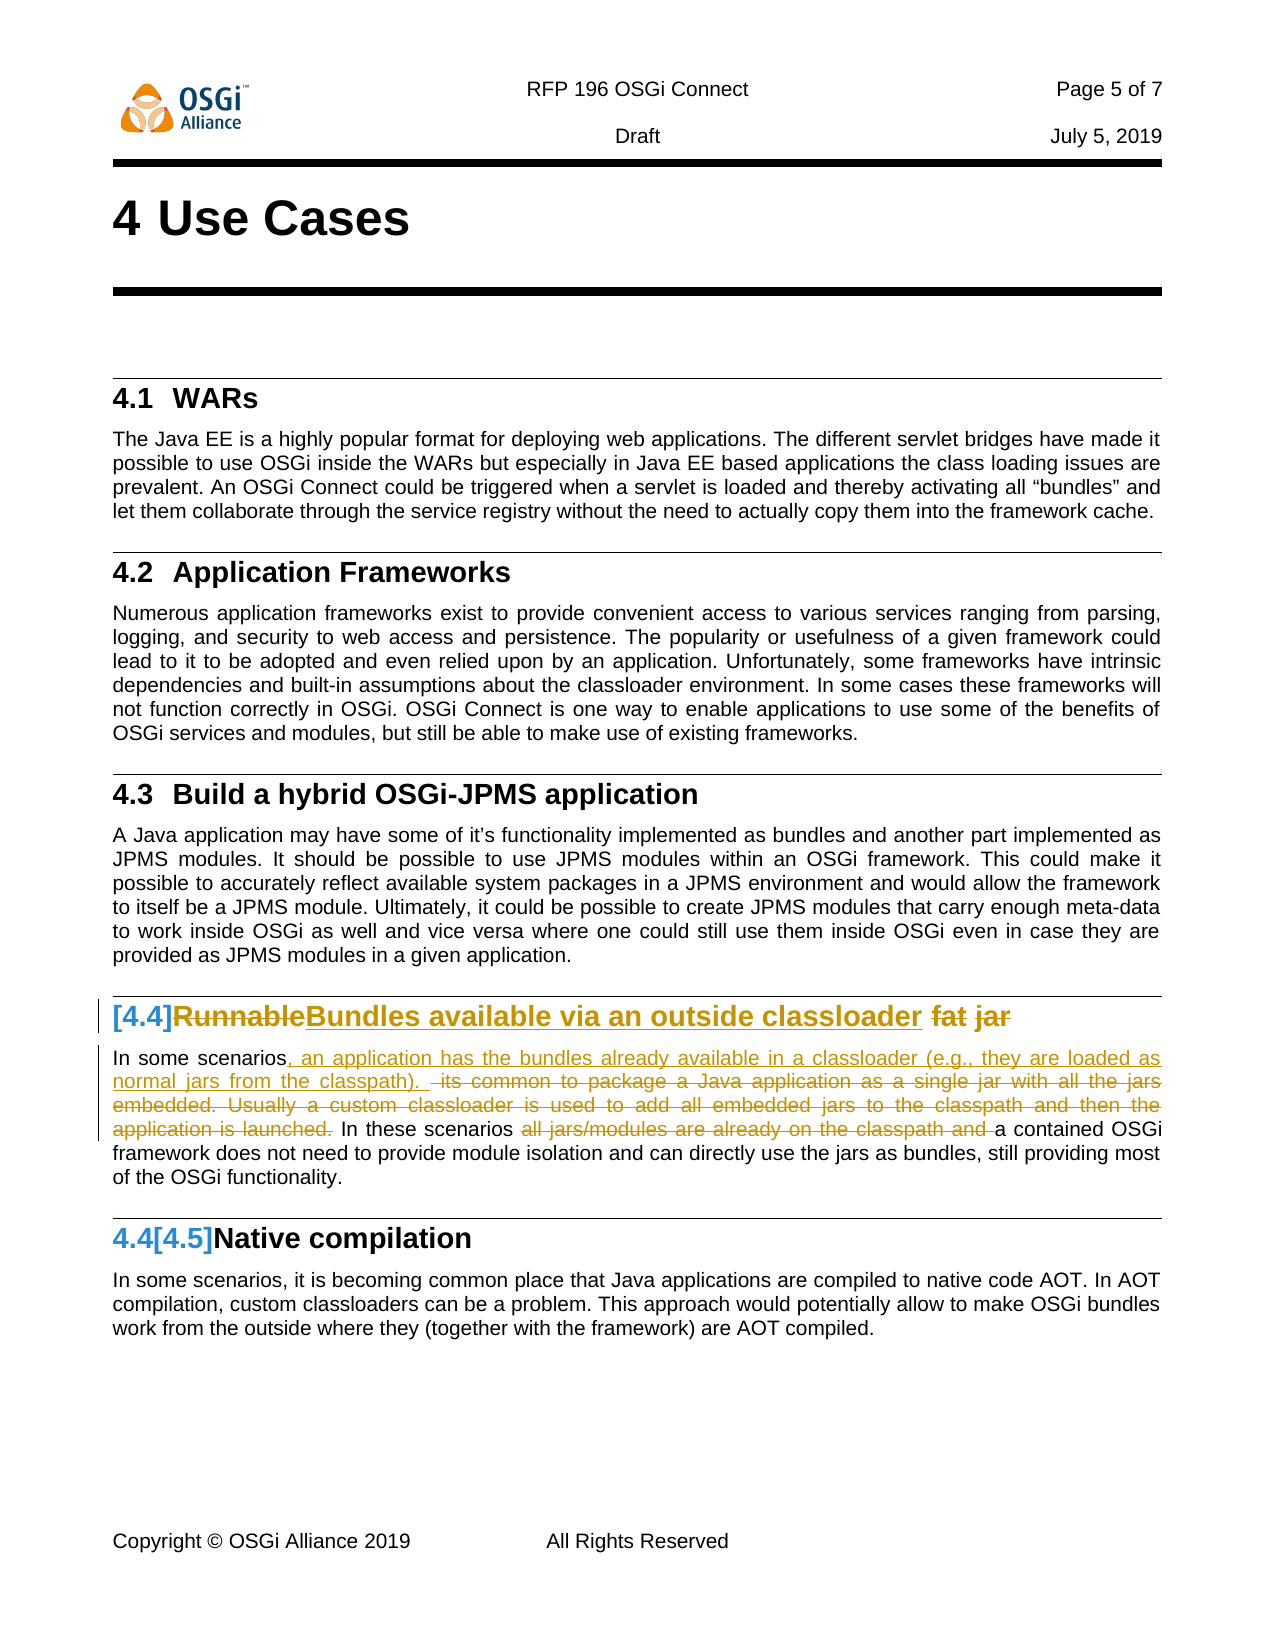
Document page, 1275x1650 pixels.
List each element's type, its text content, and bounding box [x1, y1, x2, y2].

text The Java EE is a highly popular format for deploying web applications. The different servlet bridges have made it possible to use OSGi inside the WARs but especially in Java EE based applications the class loading issues are prevalent. An OSGi Connect could be triggered when a servlet is loaded and thereby activating all “bundles” and let them collaborate through the service registry without the need to actually copy them into the framework cache. [112, 427, 1162, 523]
text In some scenarios, an application has the bundles already available in a classloader (e.g., they are loaded as normal jars from the classpath). In these scenarios a contained OSGi framework does not need to provide module isolation and can directly use the jars as bundles, still providing most of the OSGi functionality. [112, 1045, 1162, 1189]
picture [113, 76, 257, 140]
subtitle Build a hybrid OSGi-JPMS application [112, 775, 1162, 811]
subtitle Use Cases [112, 160, 1162, 296]
text Numerous application frameworks exist to provide convenient access to various services ranging from parsing, logging, and security to web access and persistence. The popularity or usefulness of a given framework could lead to it to be adopted and even relied upon by an application. Unfortunately, some frameworks have intrinsic dependencies and built-in assumptions about the classloader environment. In some cases these frameworks will not function correctly in OSGi. OSGi Connect is one way to enable applications to use some of the benefits of OSGi services and modules, but still be able to make use of existing frameworks. [112, 601, 1162, 745]
subtitle Native compilation [112, 1219, 1162, 1255]
subtitle WARs [112, 379, 1162, 414]
text In some scenarios, it is becoming common place that Java applications are compiled to native code AOT. In AOT compilation, custom classloaders can be a problem. This approach would potentially allow to make OSGi bundles work from the outside where they (together with the framework) are AOT compiled. [112, 1267, 1162, 1339]
subtitle Bundles available via an outside classloader [112, 997, 1162, 1033]
subtitle Application Frameworks [112, 553, 1162, 589]
text A Java application may have some of it’s functionality implemented as bundles and another part implemented as JPMS modules. It should be possible to use JPMS modules within an OSGi framework. This could make it possible to accurately reflect available system packages in a JPMS environment and would allow the framework to itself be a JPMS module. Ultimately, it could be possible to create JPMS modules that carry enough meta-data to work inside OSGi as well and vice versa where one could still use them inside OSGi even in case they are provided as JPMS modules in a given application. [112, 823, 1162, 967]
